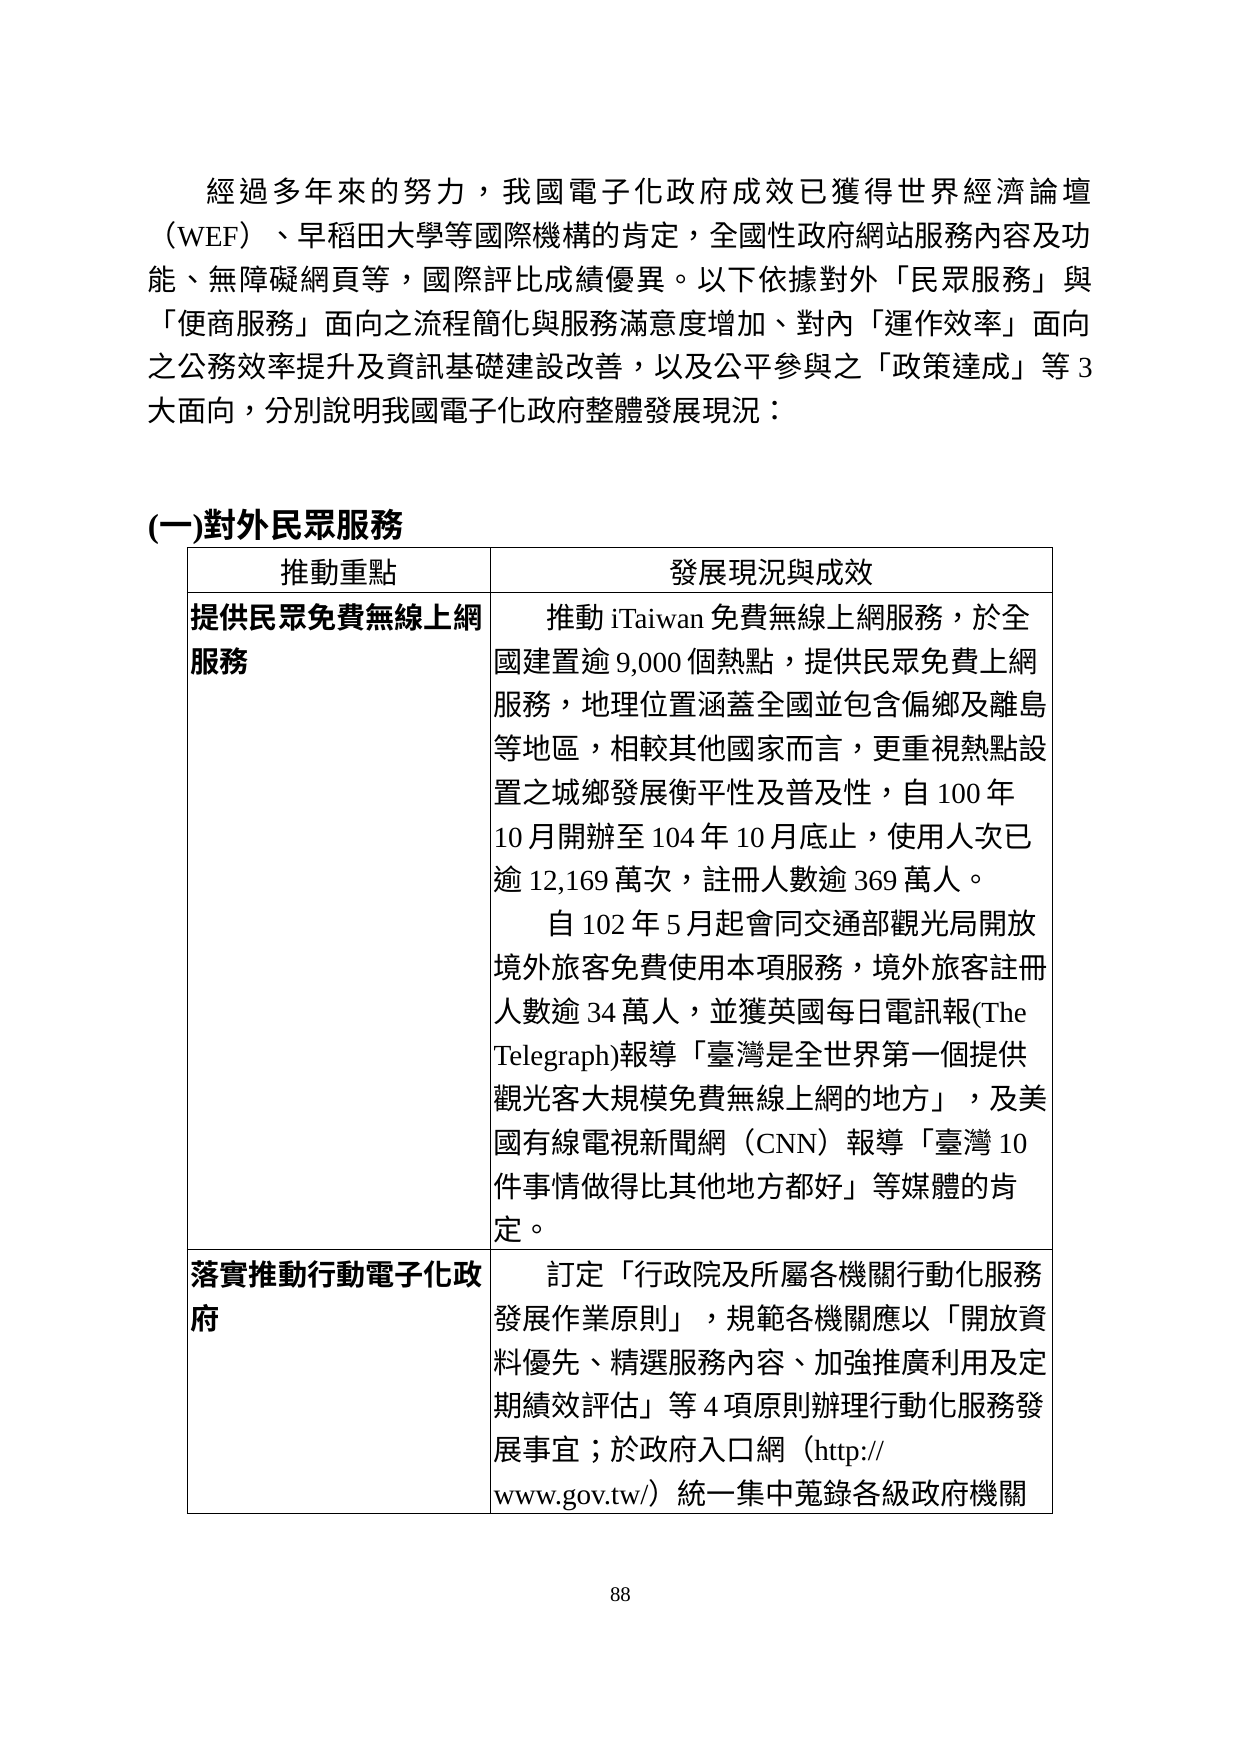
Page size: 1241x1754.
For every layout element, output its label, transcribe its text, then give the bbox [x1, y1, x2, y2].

table_header 推動重點 [188, 548, 490, 592]
text (一)對外民眾服務 [148, 499, 1092, 547]
table_cell 提供民眾免費無線上網服務 [188, 593, 490, 1249]
table_cell 落實推動行動電子化政府 [188, 1250, 490, 1513]
table_header 發展現況與成效 [491, 548, 1052, 592]
table_cell 訂定「行政院及所屬各機關行動化服務發展作業原則」，規範各機關應以「開放資料優先、精選服務內容、加強推廣利用及定期績效評估」等4項原則辦理行動化服務發展事宜；於政府入口網（http://www.gov.tw/）統一集中蒐錄各級政府機關 [491, 1250, 1052, 1513]
table_cell 推動iTaiwan免費無線上網服務，於全國建置逾9,000個熱點，提供民眾免費上網服務，地理位置涵蓋全國並包含偏鄉及離島等地區，相較其他國家而言，更重視熱點設置之城鄉發展衡平性及普及性，自100年10月開辦至104年10月底止，使用人次已逾12,169萬次，註冊人數逾369萬人。 自102年5月起會同交通部觀光局開放境外旅客免費使用本項服務，境外旅客註冊人數逾34萬人，並獲英國每日電訊報(The Telegraph)報導「臺灣是全世界第一個提供觀光客大規模免費無線上網的地方」，及美國有線電視新聞網（CNN）報導「臺灣10件事情做得比其他地方都好」等媒體的肯定。 [491, 593, 1052, 1249]
text 經過多年來的努力，我國電子化政府成效已獲得世界經濟論壇（WEF）、早稻田大學等國際機構的肯定，全國性政府網站服務內容及功能、無障礙網頁等，國際評比成績優異。以下依據對外「民眾服務」與「便商服務」面向之流程簡化與服務滿意度增加、對內「運作效率」面向之公務效率提升及資訊基礎建設改善，以及公平參與之「政策達成」等3大面向，分別說明我國電子化政府整體發展現況： [148, 168, 1092, 430]
